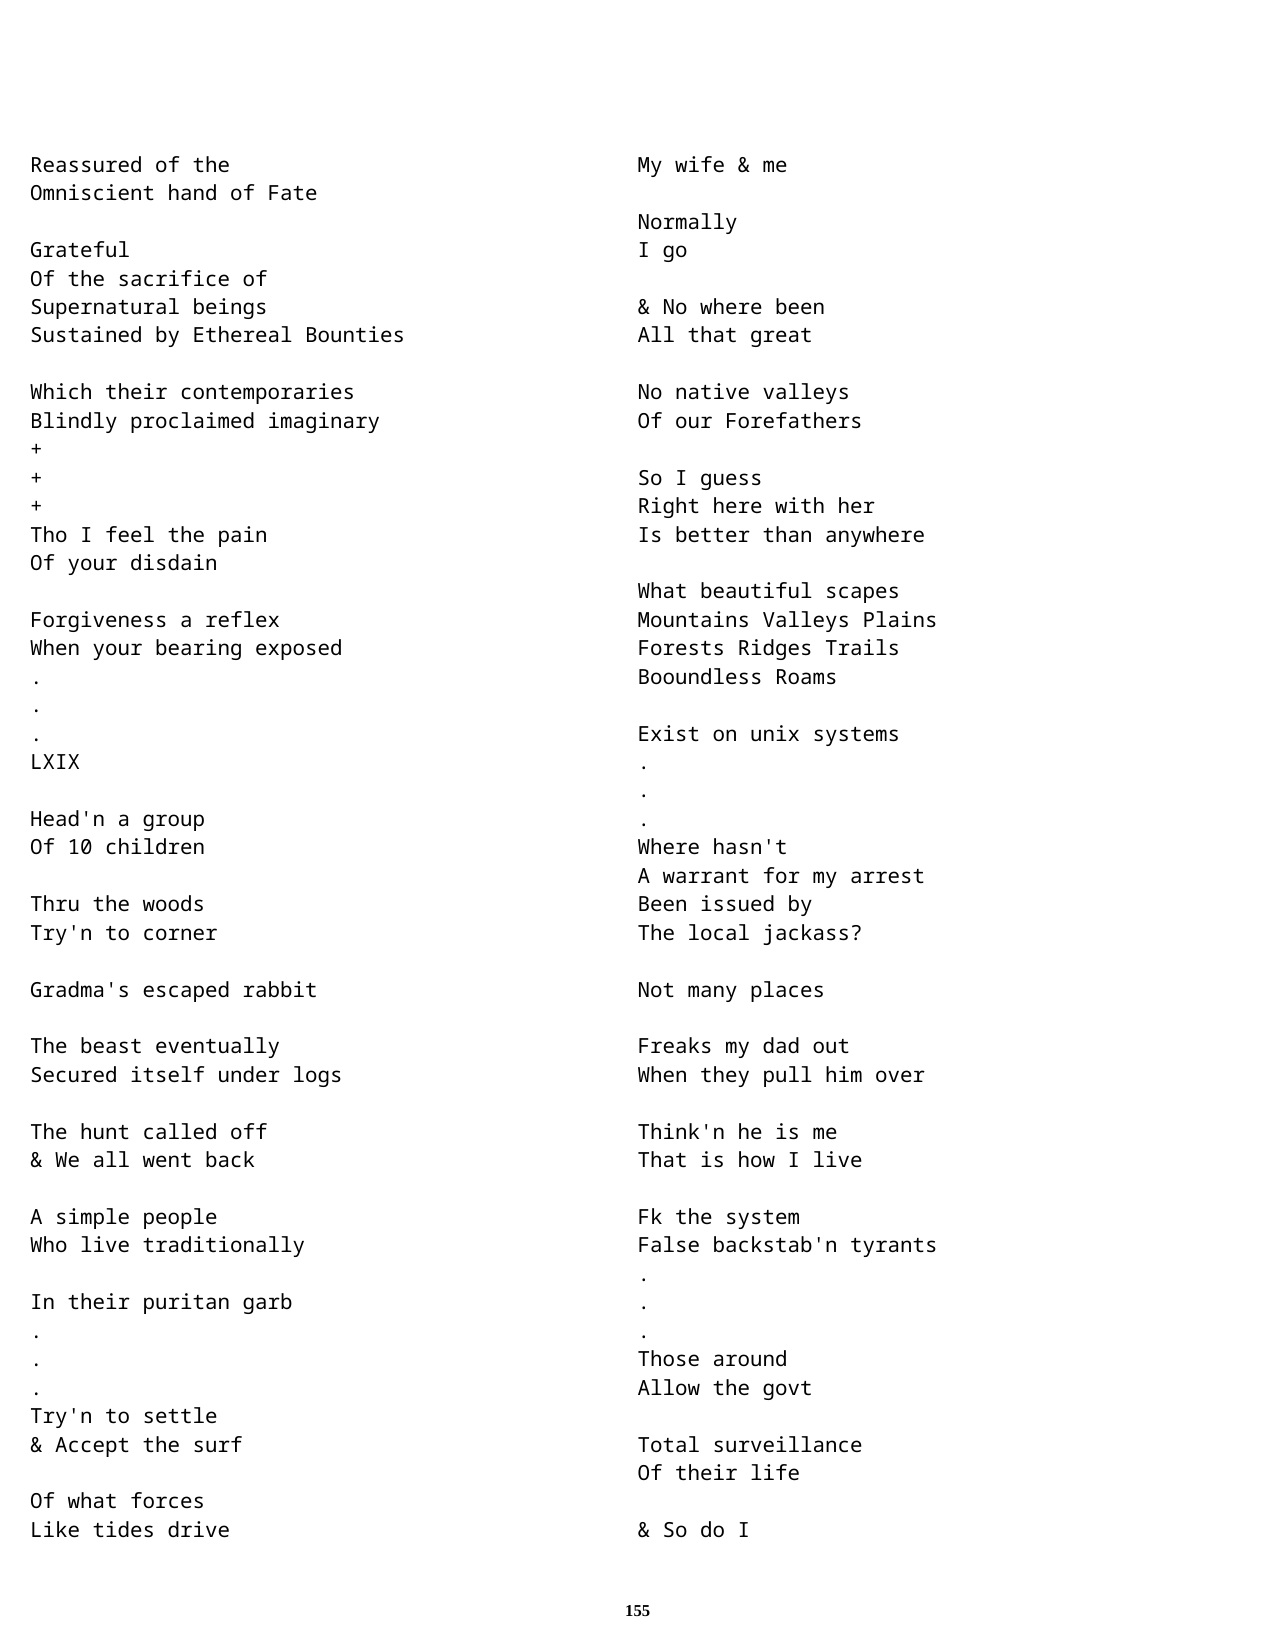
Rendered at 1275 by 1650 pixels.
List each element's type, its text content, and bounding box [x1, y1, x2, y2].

text Total surveillance [637, 1430, 1245, 1458]
text Try'n to settle [30, 1401, 637, 1430]
text Of the sacrifice of [30, 264, 637, 292]
text . [637, 776, 1245, 804]
text Tho I feel the pain [30, 520, 637, 548]
text Who live traditionally [30, 1231, 637, 1259]
text Which their contemporaries [30, 377, 637, 406]
text In their puritan garb [30, 1287, 637, 1316]
text . [637, 1259, 1245, 1287]
text When your bearing exposed [30, 633, 637, 662]
text . [30, 1373, 637, 1401]
text That is how I live [637, 1145, 1245, 1174]
text Grateful [30, 235, 637, 264]
text . [637, 1287, 1245, 1316]
text Sustained by Ethereal Bounties [30, 321, 637, 349]
text When they pull him over [637, 1060, 1245, 1088]
text Allow the govt [637, 1373, 1245, 1401]
text . [637, 747, 1245, 776]
text Where hasn't [637, 832, 1245, 861]
text Try'n to corner [30, 918, 637, 946]
text . [30, 662, 637, 690]
text Mountains Valleys Plains [637, 605, 1245, 633]
text Forgiveness a reflex [30, 605, 637, 633]
text + [30, 434, 637, 463]
text + [30, 463, 637, 491]
text Head'n a group [30, 804, 637, 832]
text A warrant for my arrest [637, 861, 1245, 889]
text & Accept the surf [30, 1430, 637, 1458]
text A simple people [30, 1202, 637, 1231]
text Booundless Roams [637, 662, 1245, 690]
text The local jackass? [637, 918, 1245, 946]
text LXIX [30, 747, 637, 776]
text Think'n he is me [637, 1117, 1245, 1145]
text . [637, 1316, 1245, 1344]
text & So do I [637, 1515, 1245, 1543]
text + [30, 491, 637, 520]
text I go [637, 235, 1245, 264]
text Right here with her [637, 491, 1245, 520]
text Of our Forefathers [637, 406, 1245, 434]
text Blindly proclaimed imaginary [30, 406, 637, 434]
text Omniscient hand of Fate [30, 178, 637, 207]
text & We all went back [30, 1145, 637, 1174]
text . [30, 719, 637, 747]
text . [30, 1344, 637, 1373]
text The beast eventually [30, 1032, 637, 1060]
text Those around [637, 1344, 1245, 1373]
text & No where been [637, 292, 1245, 321]
text Been issued by [637, 889, 1245, 918]
text No native valleys [637, 377, 1245, 406]
text Secured itself under logs [30, 1060, 637, 1088]
text Normally [637, 207, 1245, 235]
text Gradma's escaped rabbit [30, 975, 637, 1003]
text Exist on unix systems [637, 719, 1245, 747]
text . [30, 1316, 637, 1344]
text The hunt called off [30, 1117, 637, 1145]
text Reassured of the [30, 150, 637, 178]
text False backstab'n tyrants [637, 1231, 1245, 1259]
text Supernatural beings [30, 292, 637, 321]
text What beautiful scapes [637, 577, 1245, 605]
text . [30, 690, 637, 719]
text Freaks my dad out [637, 1032, 1245, 1060]
text Of 10 children [30, 832, 637, 861]
text Not many places [637, 975, 1245, 1003]
text Of their life [637, 1458, 1245, 1487]
text Fk the system [637, 1202, 1245, 1231]
text Thru the woods [30, 889, 637, 918]
text . [637, 804, 1245, 832]
text So I guess [637, 463, 1245, 491]
text Like tides drive [30, 1515, 637, 1543]
text All that great [637, 321, 1245, 349]
text My wife & me [637, 150, 1245, 178]
text Of what forces [30, 1487, 637, 1515]
text Of your disdain [30, 548, 637, 577]
text Forests Ridges Trails [637, 633, 1245, 662]
text Is better than anywhere [637, 520, 1245, 548]
